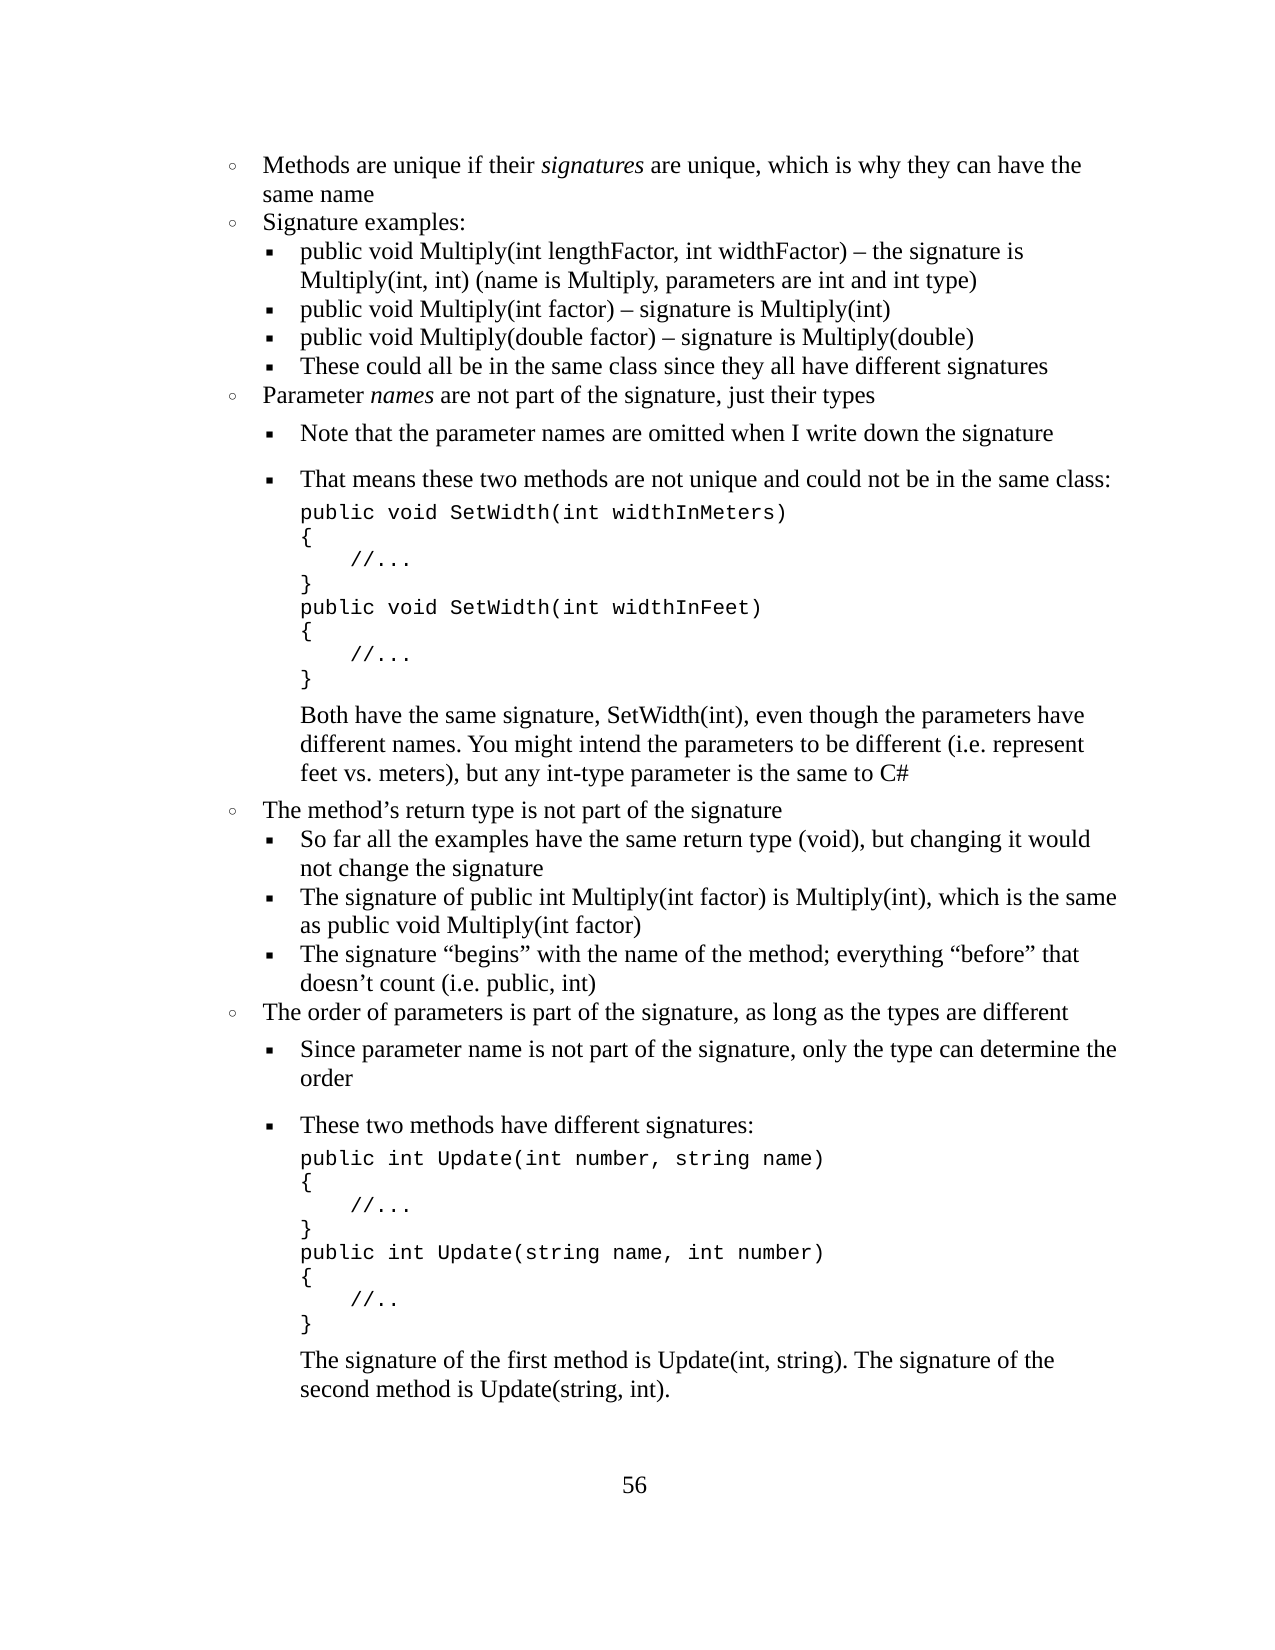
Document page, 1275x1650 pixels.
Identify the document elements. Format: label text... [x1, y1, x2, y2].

list So far all the examples have the same return type (void), but changing it would not change the signature [262, 824, 1125, 882]
list public void Multiply(int factor) – signature is Multiply(int) [262, 294, 1125, 322]
list public void Multiply(int lengthFactor, int widthFactor) – the signature is Multiply(int, int) (name is Multiply, parameters are int and int type) [262, 236, 1125, 294]
list } [262, 668, 1125, 691]
list //.. [262, 1289, 1125, 1313]
list public void SetWidth(int widthInFeet) [262, 597, 1125, 620]
list Note that the parameter names are omitted when I write down the signature [262, 418, 1125, 446]
list public int Update(string name, int number) [262, 1242, 1125, 1266]
list //... [262, 1195, 1125, 1218]
list } [262, 573, 1125, 597]
list //... [262, 644, 1125, 668]
list Signature examples: [225, 207, 1125, 236]
list { [262, 526, 1125, 549]
list These could all be in the same class since they all have different signatures [262, 351, 1125, 380]
list public void Multiply(double factor) – signature is Multiply(double) [262, 322, 1125, 351]
list These two methods have different signatures: [262, 1110, 1125, 1138]
list The order of parameters is part of the signature, as long as the types are different [225, 997, 1125, 1025]
list } [262, 1218, 1125, 1242]
list public void SetWidth(int widthInMeters) [262, 502, 1125, 526]
list The signature of the first method is Update(int, string). The signature of the second method is Update(string, int). [262, 1346, 1125, 1403]
list { [262, 620, 1125, 644]
list //... [262, 549, 1125, 573]
list Methods are unique if their signatures are unique, which is why they can have the same name [225, 150, 1125, 207]
list { [262, 1266, 1125, 1289]
list Parameter names are not part of the signature, just their types [225, 380, 1125, 409]
list { [262, 1171, 1125, 1195]
list public int Update(int number, string name) [262, 1147, 1125, 1171]
list The signature of public int Multiply(int factor) is Multiply(int), which is the same as public void Multiply(int factor) [262, 882, 1125, 939]
list The signature “begins” with the name of the method; everything “before” that doesn’t count (i.e. public, int) [262, 939, 1125, 997]
list Both have the same signature, SetWidth(int), even though the parameters have different names. You might intend the parameters to be different (i.e. represent feet vs. meters), but any int-type parameter is the same to C# [262, 700, 1125, 786]
list } [262, 1313, 1125, 1337]
list Since parameter name is not part of the signature, only the type can determine the order [262, 1034, 1125, 1092]
list That means these two methods are not unique and could not be in the same class: [262, 464, 1125, 493]
list The method’s return type is not part of the signature [225, 795, 1125, 824]
